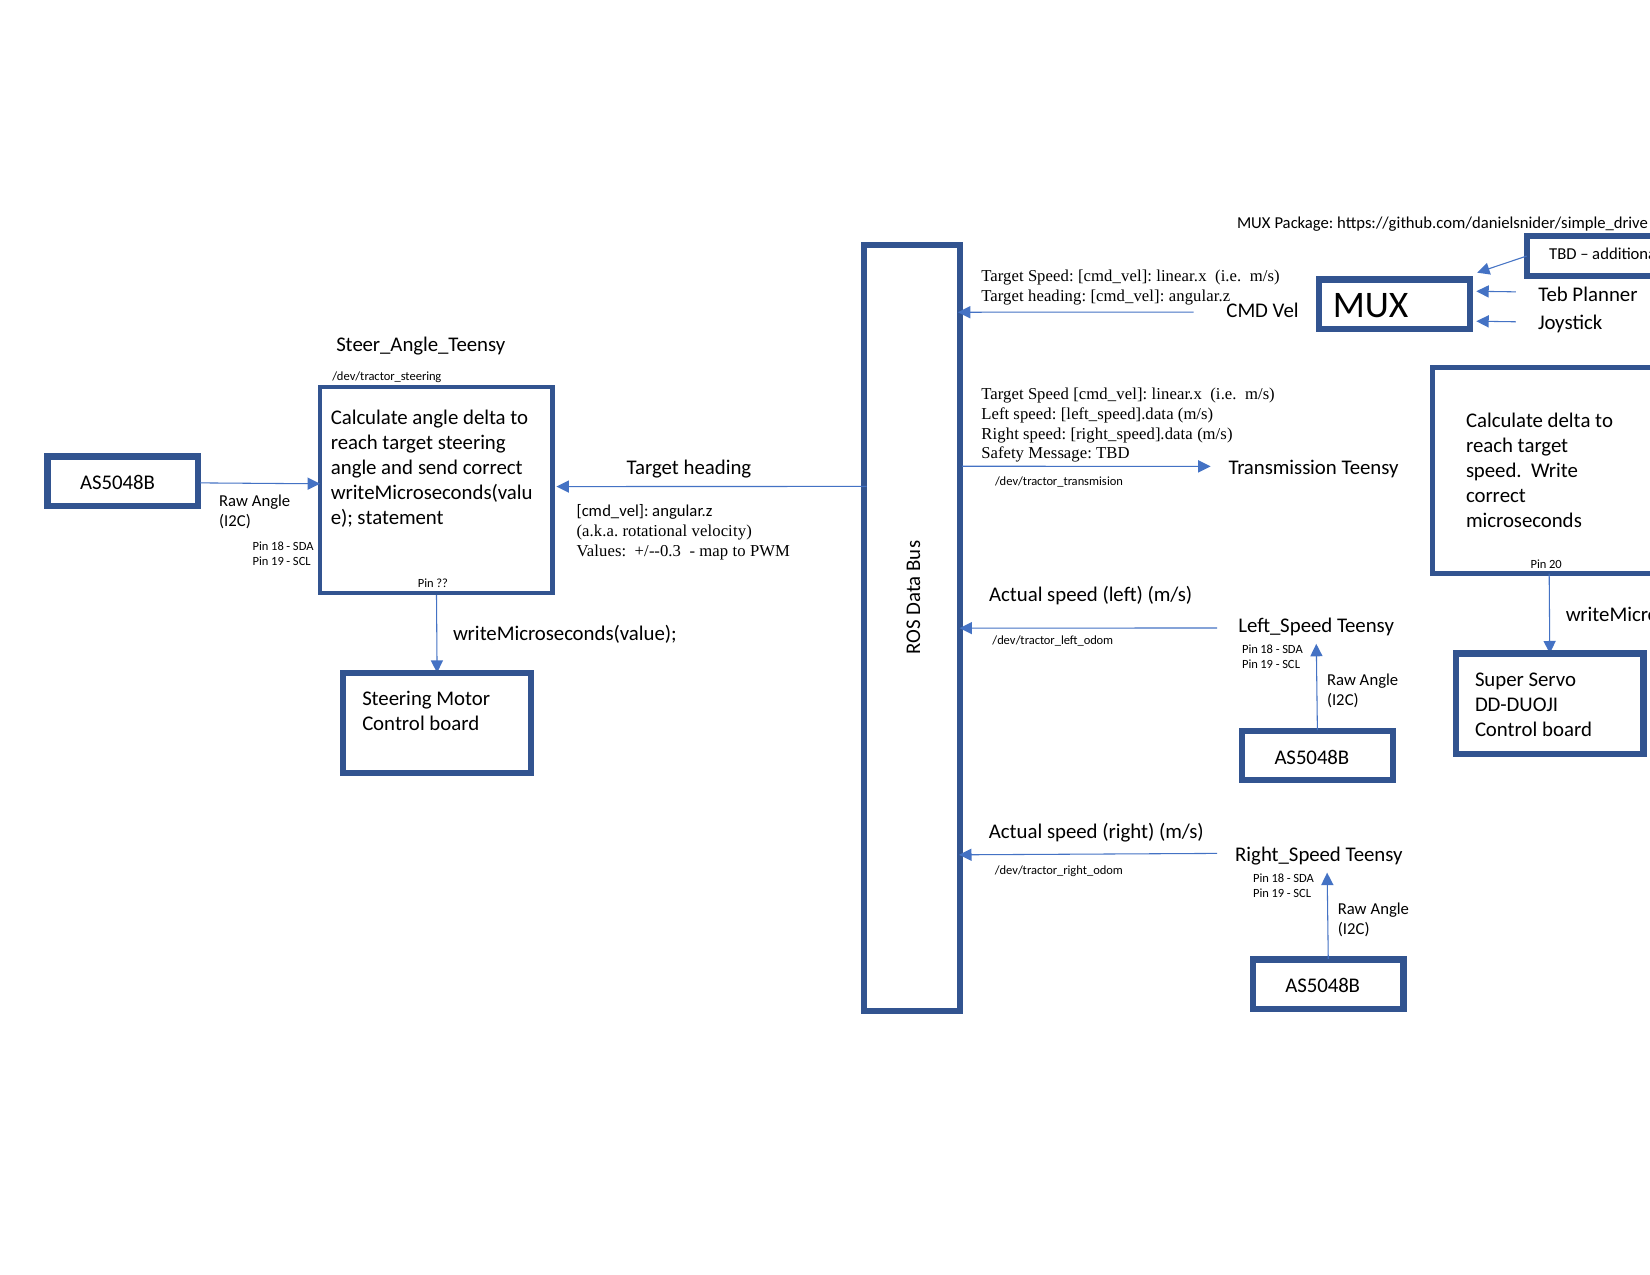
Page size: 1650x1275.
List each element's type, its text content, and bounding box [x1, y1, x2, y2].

text_box Left_Speed Teensy [1223, 604, 1409, 644]
text_box Pin 18 - SDA Pin 19 - SCL [237, 530, 329, 576]
text_box Pin 18 - SDA Pin 19 - SCL [1238, 863, 1329, 908]
text_box MUX Package: https://github.com/danielsnider/simple_drive [1222, 204, 1650, 240]
text_box /dev/tractor_steering [317, 361, 457, 391]
text_box Calculate delta to reach target speed. Write correct microseconds [1451, 399, 1641, 540]
text_box Pin 18 - SDA Pin 19 - SCL [1227, 633, 1318, 679]
text_box Raw Angle (I2C) [204, 484, 306, 538]
text_box Target Speed [cmd_vel]: linear.x (i.e. m/s) Left speed: [left_speed].data (m/s) Right speed: [right_speed].data (m/s) Safety Message: TBD [966, 375, 1291, 470]
text_box /dev/tractor_left_odom [977, 624, 1129, 655]
text_box /dev/tractor_right_odom [979, 854, 1138, 885]
text_box CMD Vel [1211, 289, 1316, 330]
text_box Actual speed (left) (m/s) [974, 573, 1208, 614]
text_box Pin ?? [403, 568, 463, 598]
text_box ROS Data Bus [891, 526, 932, 669]
text_box Actual speed (right) (m/s) [974, 810, 1219, 851]
text_box TBD – additional safety and obstacle avoidance [1534, 235, 1650, 271]
text_box Calculate angle delta to reach target steering angle and send correct writeMicroseconds(value); statement [316, 396, 549, 536]
text_box MUX [1318, 272, 1424, 333]
text_box Super Servo DD-DUOJI Control board [1460, 658, 1638, 748]
text_box Teb Planner [1523, 273, 1650, 314]
text_box Right_Speed Teensy [1220, 833, 1418, 874]
text_box Raw Angle (I2C) [1312, 661, 1414, 717]
text_box Steer_Angle_Teensy [321, 322, 521, 363]
text_box Joystick [1523, 314, 1620, 341]
text_box AS5048B [65, 461, 209, 502]
text_box AS5048B [1259, 735, 1403, 776]
text_box Pin 20 [1515, 548, 1577, 579]
text_box Transmission Teensy [1213, 446, 1414, 486]
text_box writeMicroseconds(value); [1551, 593, 1650, 634]
text_box [cmd_vel]: angular.z (a.k.a. rotational velocity) Values: +/--0.3 - map to PWM [561, 492, 806, 568]
text_box writeMicroseconds(value); [438, 612, 692, 653]
text_box [864, 245, 961, 1011]
text_box AS5048B [1270, 964, 1414, 1005]
text_box /dev/tractor_transmision [980, 465, 1138, 495]
text_box Target Speed: [cmd_vel]: linear.x (i.e. m/s) Target heading: [cmd_vel]: angular.z [966, 257, 1296, 313]
text_box Raw Angle (I2C) [1323, 890, 1425, 945]
text_box Target heading [611, 446, 767, 486]
text_box Steering Motor Control board [347, 677, 526, 743]
